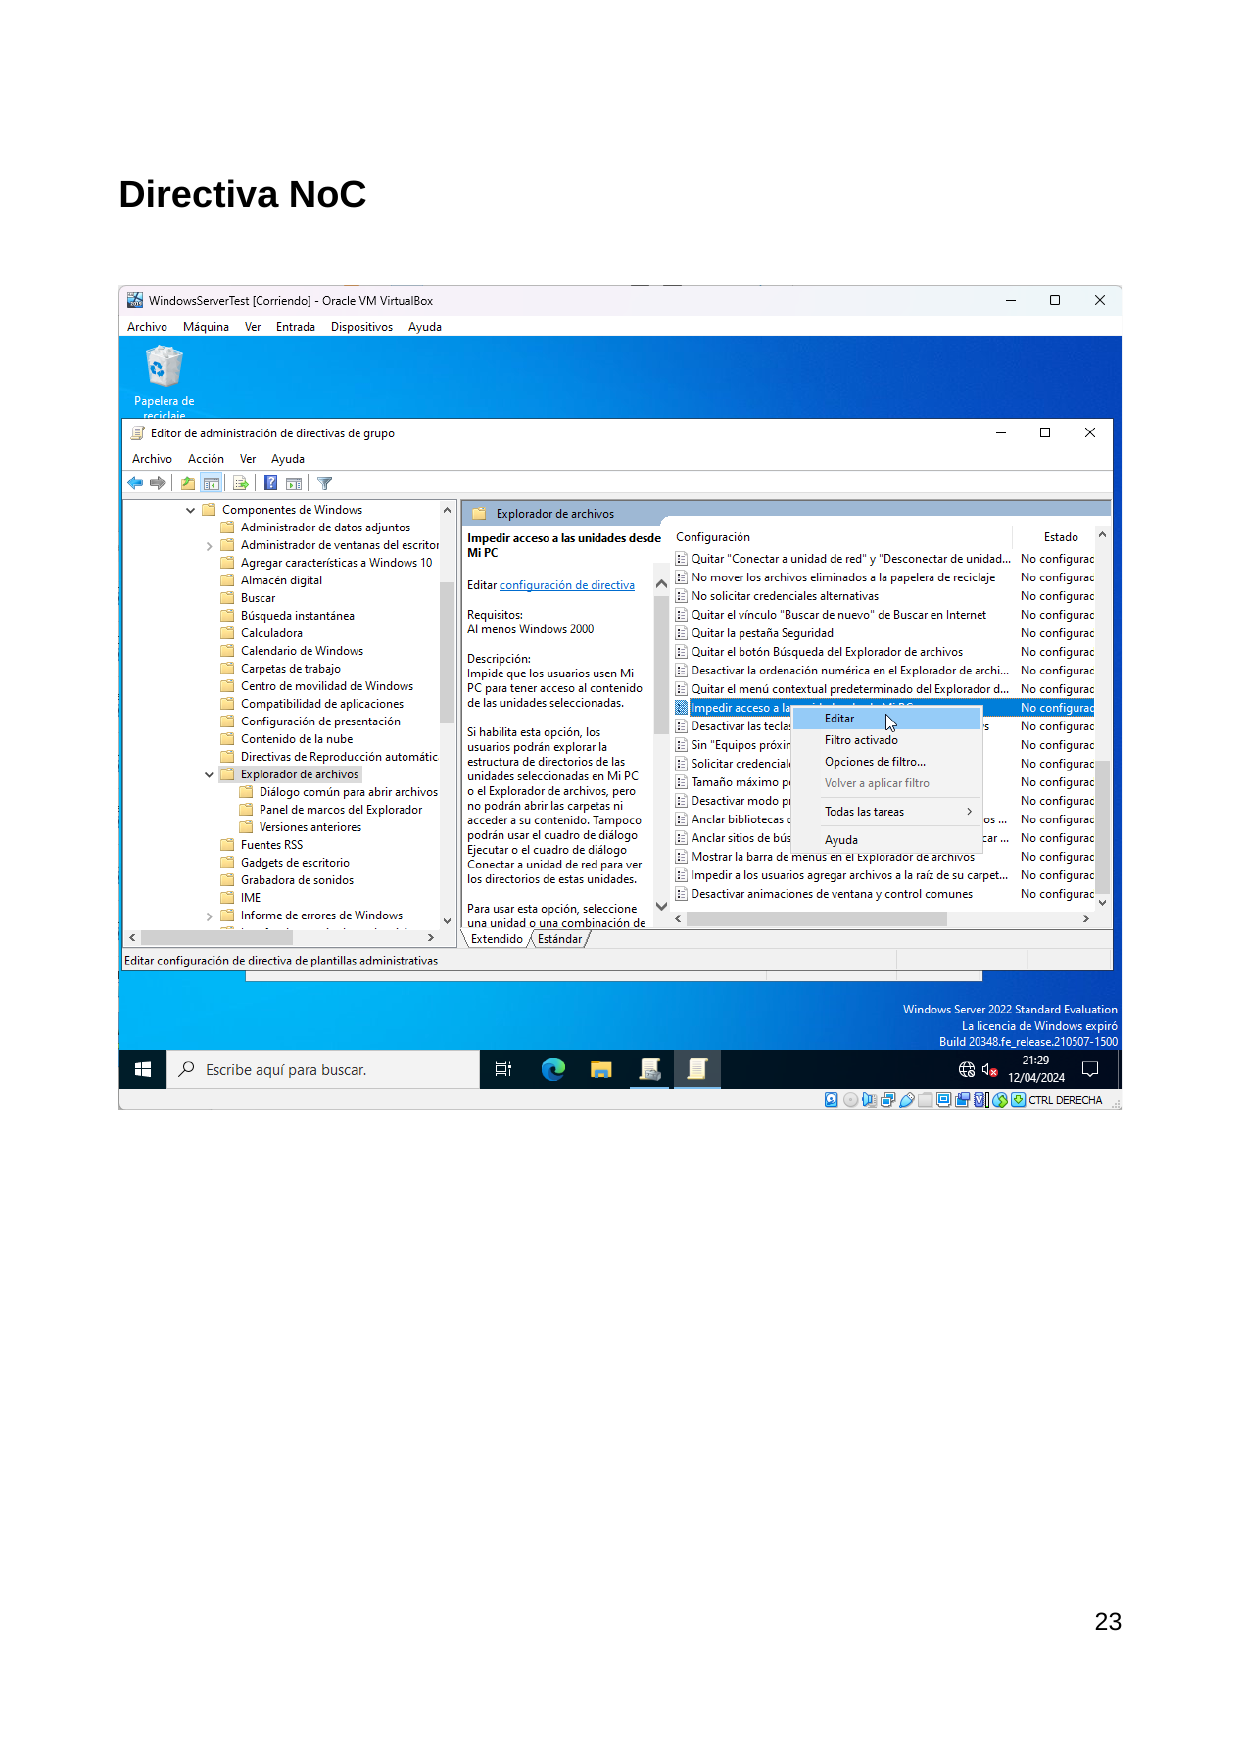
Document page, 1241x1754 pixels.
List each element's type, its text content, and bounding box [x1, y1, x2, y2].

picture [147, 346, 182, 386]
subtitle Directiva NoC [118, 172, 1122, 216]
picture [118, 285, 1123, 1110]
